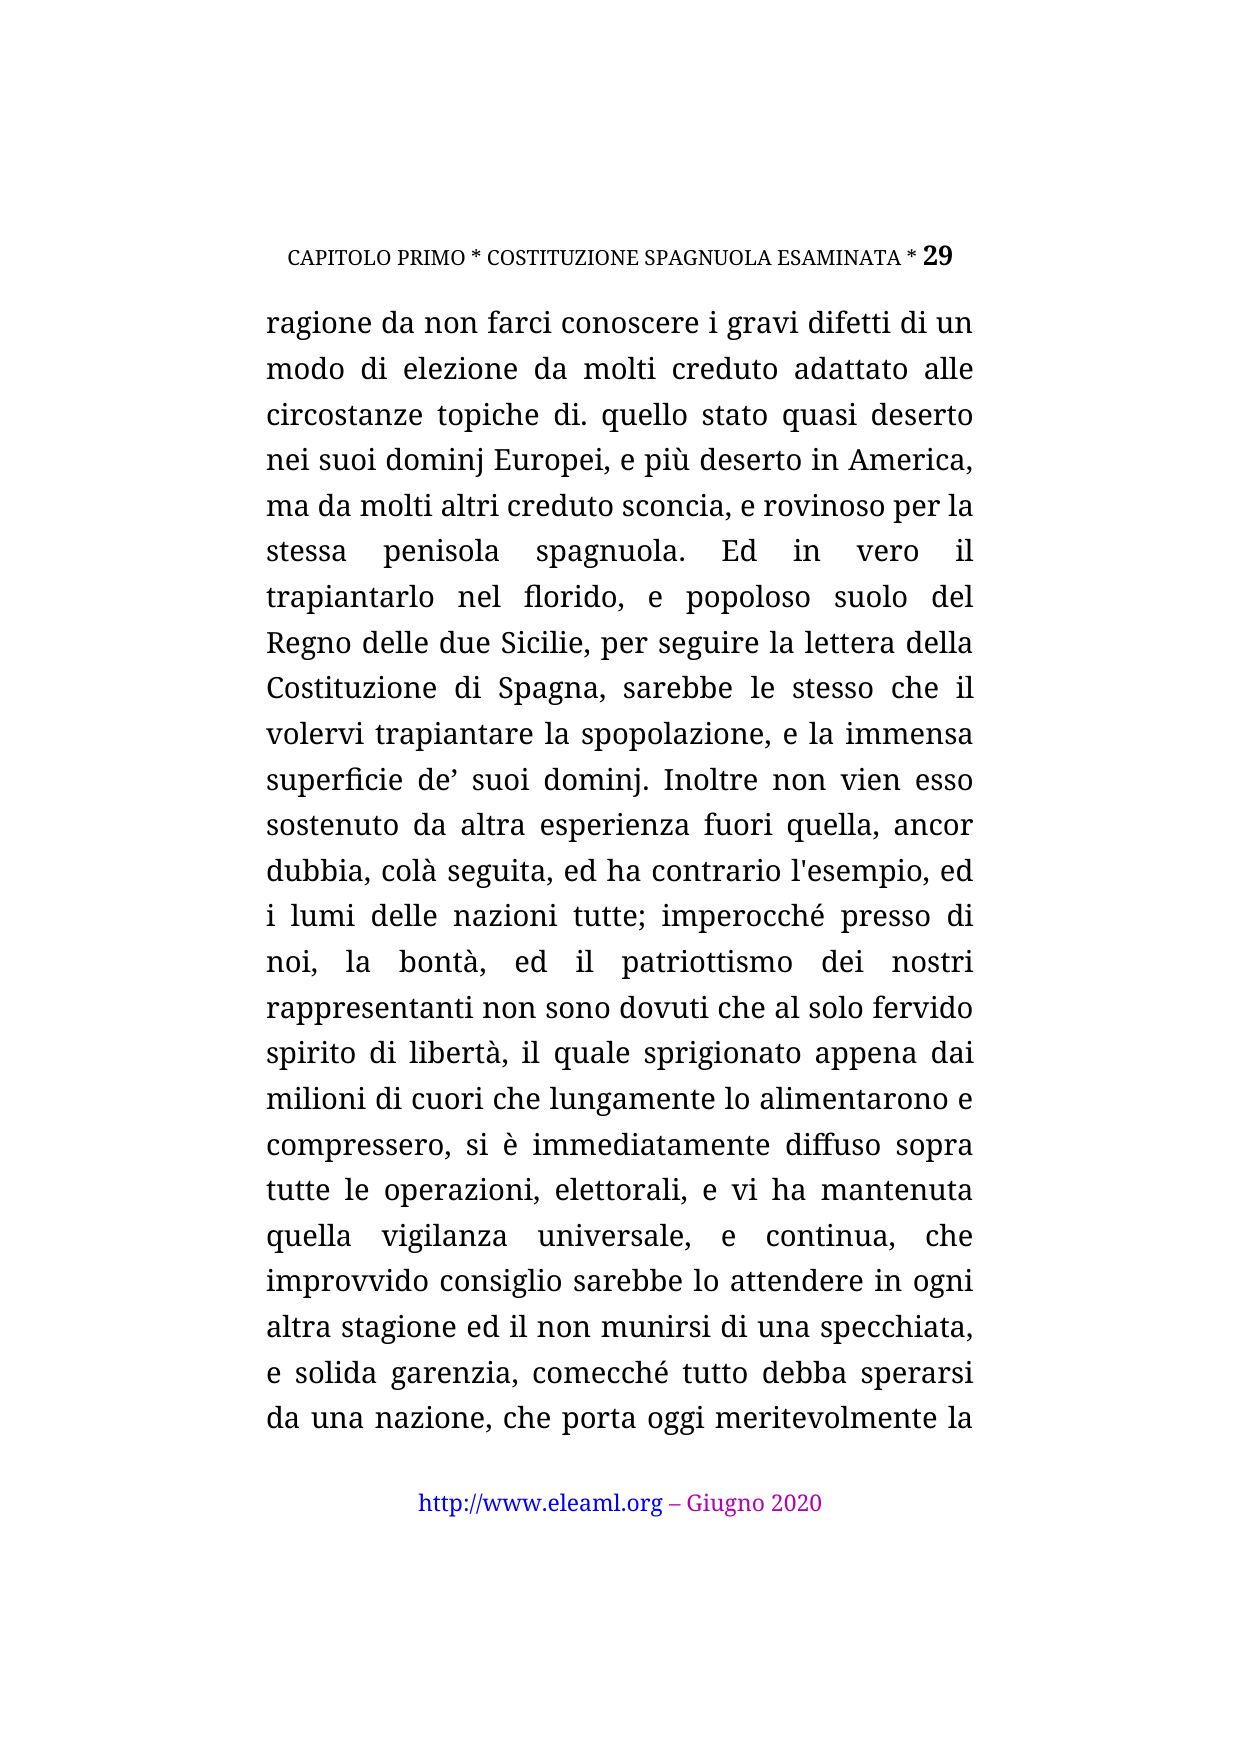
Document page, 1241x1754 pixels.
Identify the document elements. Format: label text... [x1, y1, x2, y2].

text ragione da non farci conoscere i gravi difetti di un modo di elezione da molti creduto adattato alle circostanze topiche di. quello stato quasi deserto nei suoi dominj Europei, e più deserto in America, ma da molti altri creduto sconcia, e rovinoso per la stessa penisola spagnuola. Ed in vero il trapiantarlo nel florido, e popoloso suolo del Regno delle due Sicilie, per seguire la lettera della Costituzione di Spagna, sarebbe le stesso che il volervi trapiantare la spopolazione, e la immensa superficie de’ suoi dominj. Inoltre non vien esso sostenuto da altra esperienza fuori quella, ancor dubbia, colà seguita, ed ha contrario l'esempio, ed i lumi delle nazioni tutte; imperocché presso di noi, la bontà, ed il patriottismo dei nostri rappresentanti non sono dovuti che al solo fervido spirito di libertà, il quale sprigionato appena dai milioni di cuori che lungamente lo alimentarono e compressero, si è immediatamente diffuso sopra tutte le operazioni, elettorali, e vi ha mantenuta quella vigilanza universale, e continua, che improvvido consiglio sarebbe lo attendere in ogni altra stagione ed il non munirsi di una specchiata, e solida garenzia, comecché tutto debba sperarsi da una nazione, che porta oggi meritevolmente la [266, 303, 974, 1437]
